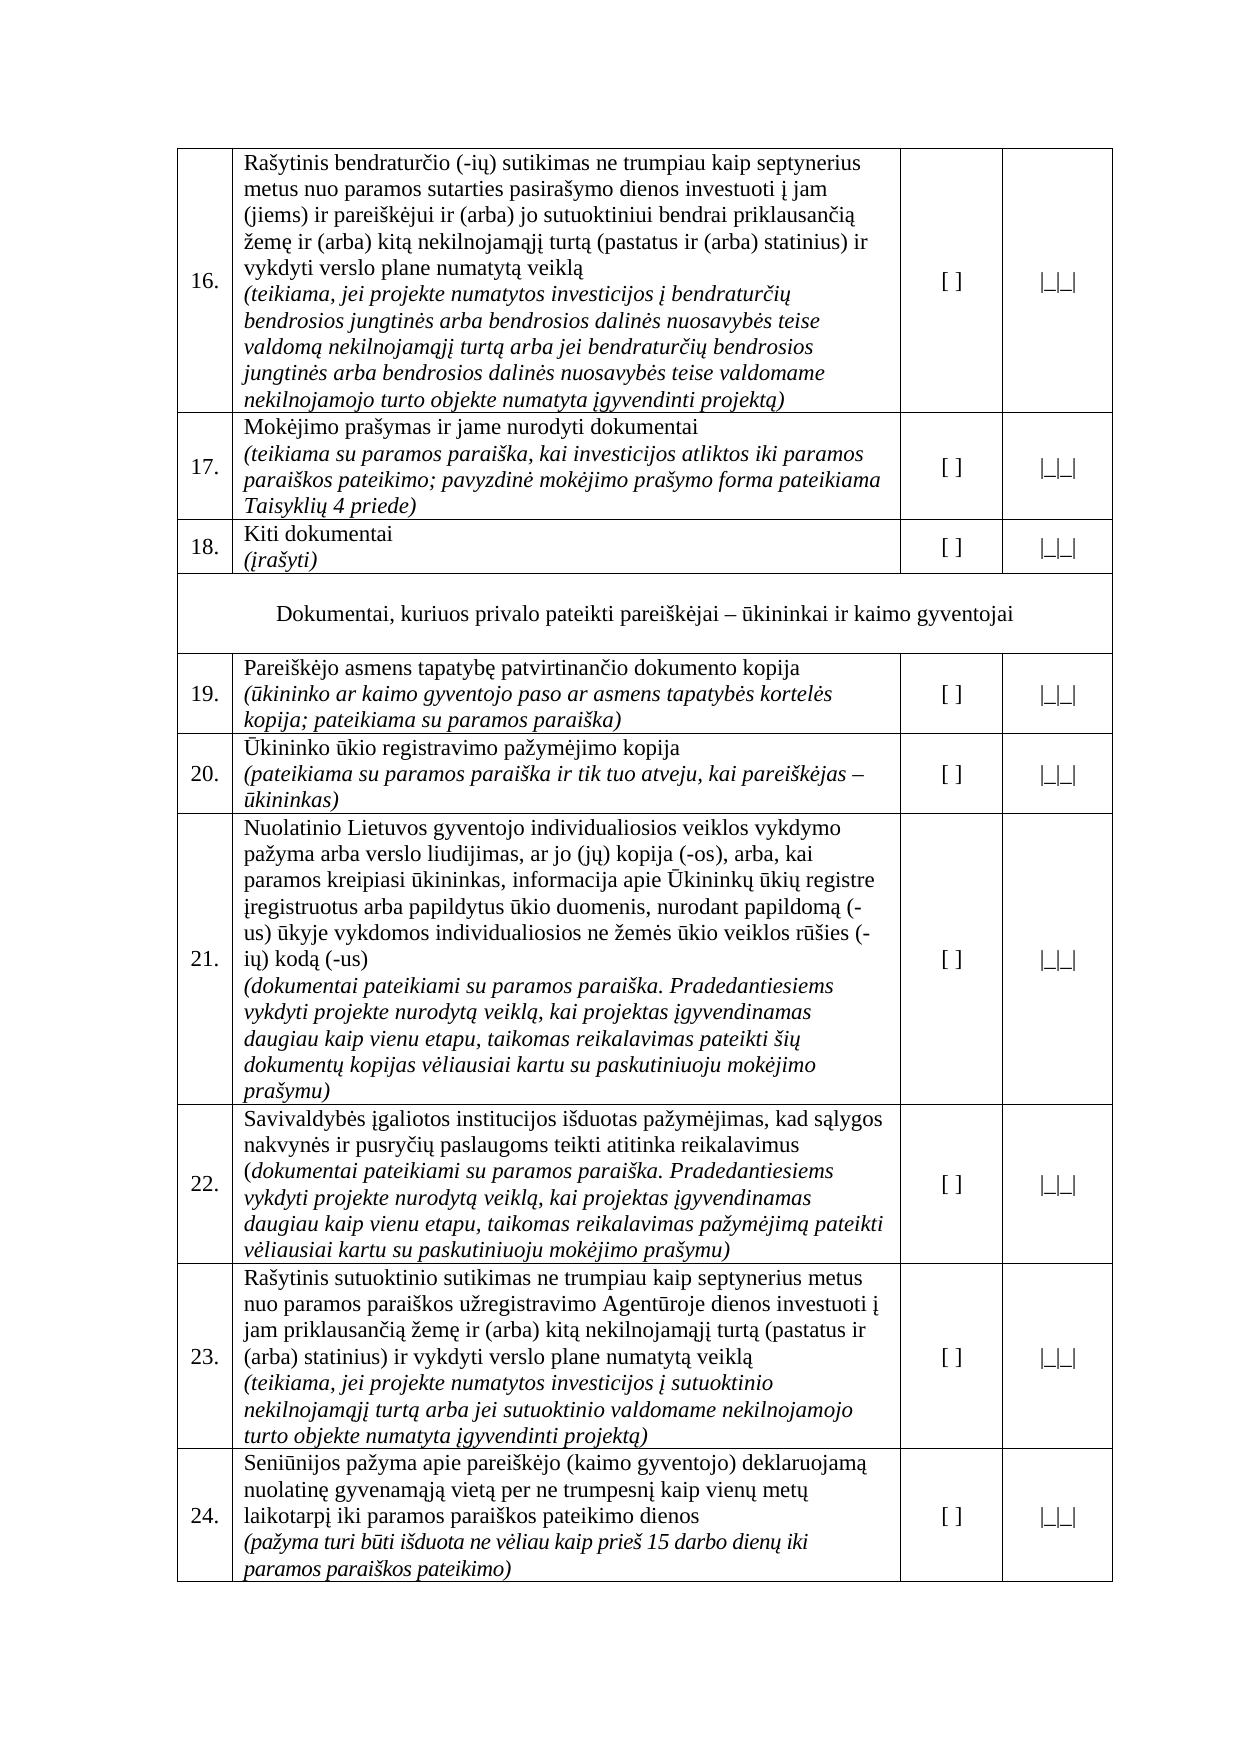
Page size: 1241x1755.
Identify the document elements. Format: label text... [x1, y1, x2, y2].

table_cell [ ][] [901, 520, 1002, 572]
table_cell |_|_| [1003, 814, 1112, 1104]
table_cell 20. [178, 734, 232, 813]
table_cell |_|_| [1003, 1449, 1112, 1581]
table_cell [ ][] [901, 654, 1002, 733]
table_cell [ ][] [901, 734, 1002, 813]
table_cell Pareiškėjo asmens tapatybę patvirtinančio dokumento kopija (ūkininko ar kaimo gyventojo paso ar asmens tapatybės kortelės kopija; pateikiama su paramos paraiška) [233, 654, 900, 733]
table_cell 22. [178, 1105, 232, 1263]
table_cell 19. [178, 654, 232, 733]
table_cell |_|_| [1003, 1264, 1112, 1448]
table_cell Ūkininko ūkio registravimo pažymėjimo kopija (pateikiama su paramos paraiška ir tik tuo atveju, kai pareiškėjas – ūkininkas) [233, 734, 900, 813]
table_cell 21. [178, 814, 232, 1104]
table_cell Seniūnijos pažyma apie pareiškėjo (kaimo gyventojo) deklaruojamą nuolatinę gyvenamąją vietą per ne trumpesnį kaip vienų metų laikotarpį iki paramos paraiškos pateikimo dienos (pažyma turi būti išduota ne vėliau kaip prieš 15 darbo dienų iki paramos paraiškos pateikimo) [233, 1449, 900, 1581]
table_cell Kiti dokumentai (įrašyti) [233, 520, 900, 572]
table_cell 18. [178, 520, 232, 572]
table_cell |_|_| [1003, 520, 1112, 572]
table_cell [ ][] [901, 1105, 1002, 1263]
table_cell [ ][] [901, 1449, 1002, 1581]
table_cell [ ][] [901, 413, 1002, 519]
table_cell Nuolatinio Lietuvos gyventojo individualiosios veiklos vykdymo pažyma arba verslo liudijimas, ar jo (jų) kopija (-os), arba, kai paramos kreipiasi ūkininkas, informacija apie Ūkininkų ūkių registre įregistruotus arba papildytus ūkio duomenis, nurodant papildomą (-us) ūkyje vykdomos individualiosios ne žemės ūkio veiklos rūšies (-ių) kodą (-us) (dokumentai pateikiami su paramos paraiška. Pradedantiesiems vykdyti projekte nurodytą veiklą, kai projektas įgyvendinamas daugiau kaip vienu etapu, taikomas reikalavimas pateikti šių dokumentų kopijas vėliausiai kartu su paskutiniuoju mokėjimo prašymu) [233, 814, 900, 1104]
table_cell Rašytinis bendraturčio (-ių) sutikimas ne trumpiau kaip septynerius metus nuo paramos sutarties pasirašymo dienos investuoti į jam (jiems) ir pareiškėjui ir (arba) jo sutuoktiniui bendrai priklausančią žemę ir (arba) kitą nekilnojamąjį turtą (pastatus ir (arba) statinius) ir vykdyti verslo plane numatytą veiklą (teikiama, jei projekte numatytos investicijos į bendraturčių bendrosios jungtinės arba bendrosios dalinės nuosavybės teise valdomą nekilnojamąjį turtą arba jei bendraturčių bendrosios jungtinės arba bendrosios dalinės nuosavybės teise valdomame nekilnojamojo turto objekte numatyta įgyvendinti projektą) [233, 149, 900, 412]
table_cell [ ][] [901, 814, 1002, 1104]
table_cell Rašytinis sutuoktinio sutikimas ne trumpiau kaip septynerius metus nuo paramos paraiškos užregistravimo Agentūroje dienos investuoti į jam priklausančią žemę ir (arba) kitą nekilnojamąjį turtą (pastatus ir (arba) statinius) ir vykdyti verslo plane numatytą veiklą (teikiama, jei projekte numatytos investicijos į sutuoktinio nekilnojamąjį turtą arba jei sutuoktinio valdomame nekilnojamojo turto objekte numatyta įgyvendinti projektą) [233, 1264, 900, 1448]
table_cell Dokumentai, kuriuos privalo pateikti pareiškėjai – ūkininkai ir kaimo gyventojai [178, 574, 1112, 652]
table_cell Savivaldybės įgaliotos institucijos išduotas pažymėjimas, kad sąlygos nakvynės ir pusryčių paslaugoms teikti atitinka reikalavimus (dokumentai pateikiami su paramos paraiška. Pradedantiesiems vykdyti projekte nurodytą veiklą, kai projektas įgyvendinamas daugiau kaip vienu etapu, taikomas reikalavimas pažymėjimą pateikti vėliausiai kartu su paskutiniuoju mokėjimo prašymu) [233, 1105, 900, 1263]
table_cell 16. [178, 149, 232, 412]
table_cell 17. [178, 413, 232, 519]
table_cell Mokėjimo prašymas ir jame nurodyti dokumentai (teikiama su paramos paraiška, kai investicijos atliktos iki paramos paraiškos pateikimo; pavyzdinė mokėjimo prašymo forma pateikiama Taisyklių 4 priede) [233, 413, 900, 519]
table_cell |_|_| [1003, 1105, 1112, 1263]
table_cell |_|_| [1003, 734, 1112, 813]
table_cell 23. [178, 1264, 232, 1448]
table_cell |_|_| [1003, 654, 1112, 733]
table_cell |_|_| [1003, 149, 1112, 412]
table_cell 24. [178, 1449, 232, 1581]
table_cell [ ][] [901, 1264, 1002, 1448]
table_cell |_|_| [1003, 413, 1112, 519]
table_cell [ ][] [901, 149, 1002, 412]
